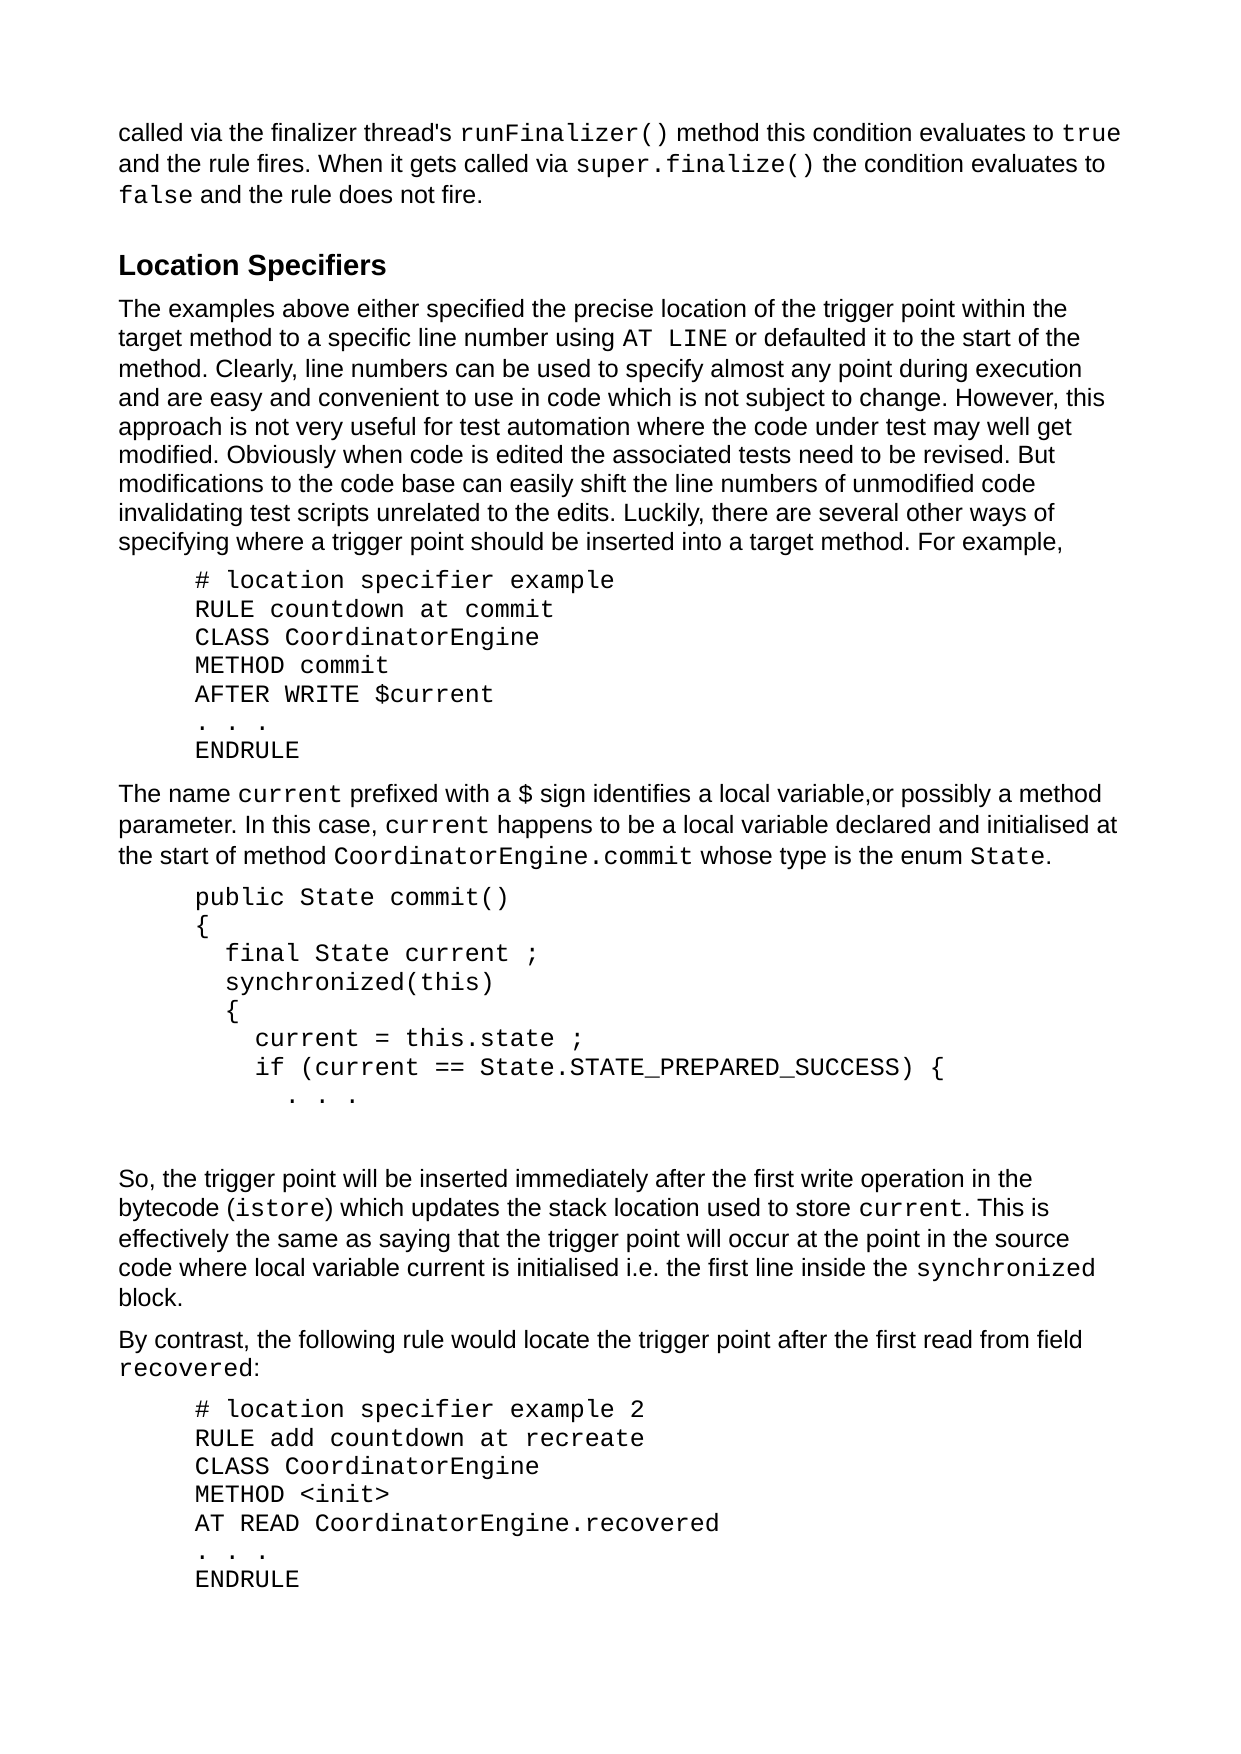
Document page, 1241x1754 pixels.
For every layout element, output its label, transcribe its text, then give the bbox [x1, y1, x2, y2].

text So, the trigger point will be inserted immediately after the first write operation in the bytecode (istore) which updates the stack location used to store current. This is effectively the same as saying that the trigger point will occur at the point in the source code where local variable current is initialised i.e. the first line inside the synchronized block. [118, 1164, 1122, 1312]
text By contrast, the following rule would locate the trigger point after the first read from field recovered: [118, 1325, 1122, 1384]
text # location specifier example RULE countdown at commit CLASS CoordinatorEngine METHOD commit AFTER WRITE $current . . . ENDRULE [194, 568, 1122, 766]
text called via the finalizer thread's runFinalizer() method this condition evaluates to true and the rule fires. When it gets called via super.finalize() the condition evaluates to false and the rule does not fire. [118, 118, 1122, 211]
text The examples above either specified the precise location of the trigger point within the target method to a specific line number using AT LINE or defaulted it to the start of the method. Clearly, line numbers can be used to specify almost any point during execution and are easy and convenient to use in code which is not subject to change. However, this approach is not very useful for test automation where the code under test may well get modified. Obviously when code is edited the associated tests need to be revised. But modifications to the code base can easily shift the line numbers of unmodified code invalidating test scripts unrelated to the edits. Luckily, there are several other ways of specifying where a trigger point should be inserted into a target method. For example, [118, 294, 1122, 555]
text # location specifier example 2 RULE add countdown at recreate CLASS CoordinatorEngine METHOD <init> AT READ CoordinatorEngine.recovered . . . ENDRULE [194, 1397, 1122, 1595]
text The name current prefixed with a $ sign identifies a local variable,or possibly a method parameter. In this case, current happens to be a local variable declared and initialised at the start of method CoordinatorEngine.commit whose type is the enum State. [118, 779, 1122, 872]
text public State commit() { final State current ; synchronized(this) { current = this.state ; if (current == State.STATE_PREPARED_SUCCESS) { . . . [194, 884, 1122, 1111]
subtitle Location Specifiers [118, 248, 1122, 282]
